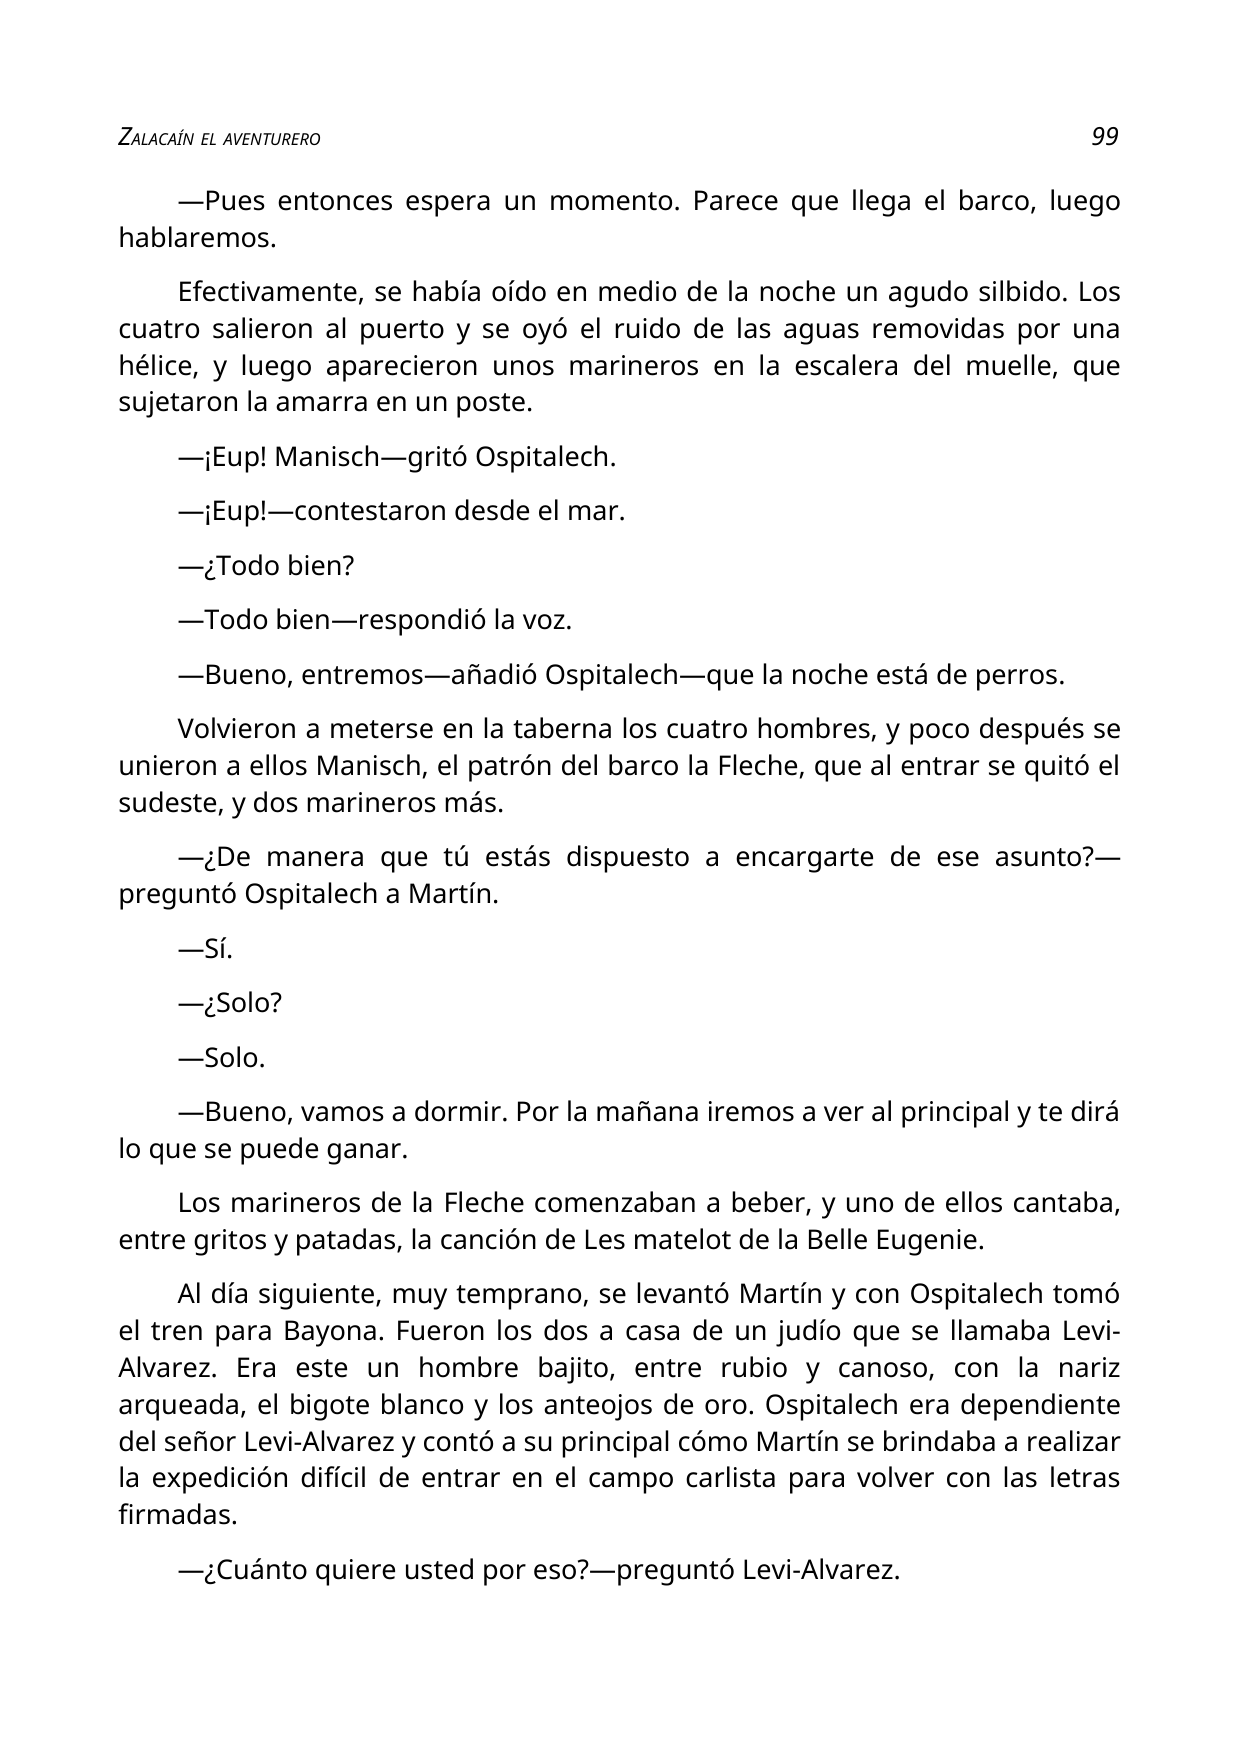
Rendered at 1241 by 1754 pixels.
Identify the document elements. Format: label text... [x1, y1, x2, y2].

text —Pues entonces espera un momento. Parece que llega el barco, luego hablaremos. [118, 182, 1122, 255]
text —¿De manera que tú estás dispuesto a encargarte de ese asunto?—preguntó Ospitalech a Martín. [118, 838, 1122, 912]
text —Sí. [118, 929, 1122, 966]
text —¡Eup!—contestaron desde el mar. [118, 492, 1122, 529]
text —Solo. [118, 1038, 1122, 1075]
text —Bueno, entremos—añadió Ospitalech—que la noche está de perros. [118, 656, 1122, 692]
text Al día siguiente, muy temprano, se levantó Martín y con Ospitalech tomó el tren para Bayona. Fueron los dos a casa de un judío que se llamaba Levi-Alvarez. Era este un hombre bajito, entre rubio y canoso, con la nariz arqueada, el bigote blanco y los anteojos de oro. Ospitalech era dependiente del señor Levi-Alvarez y contó a su principal cómo Martín se brindaba a realizar la expedición difícil de entrar en el campo carlista para volver con las letras firmadas. [118, 1275, 1122, 1533]
text Volvieron a meterse en la taberna los cuatro hombres, y poco después se unieron a ellos Manisch, el patrón del barco la Fleche, que al entrar se quitó el sudeste, y dos marineros más. [118, 710, 1122, 820]
text —¿Todo bien? [118, 547, 1122, 583]
text —Todo bien—respondió la voz. [118, 601, 1122, 638]
text —¡Eup! Manisch—gritó Ospitalech. [118, 438, 1122, 474]
text Efectivamente, se había oído en medio de la noche un agudo silbido. Los cuatro salieron al puerto y se oyó el ruido de las aguas removidas por una hélice, y luego aparecieron unos marineros en la escalera del muelle, que sujetaron la amarra en un poste. [118, 273, 1122, 420]
text —¿Cuánto quiere usted por eso?—preguntó Levi-Alvarez. [118, 1550, 1122, 1587]
text —Bueno, vamos a dormir. Por la mañana iremos a ver al principal y te dirá lo que se puede ganar. [118, 1093, 1122, 1166]
text Los marineros de la Fleche comenzaban a beber, y uno de ellos cantaba, entre gritos y patadas, la canción de Les matelot de la Belle Eugenie. [118, 1184, 1122, 1257]
text —¿Solo? [118, 984, 1122, 1021]
